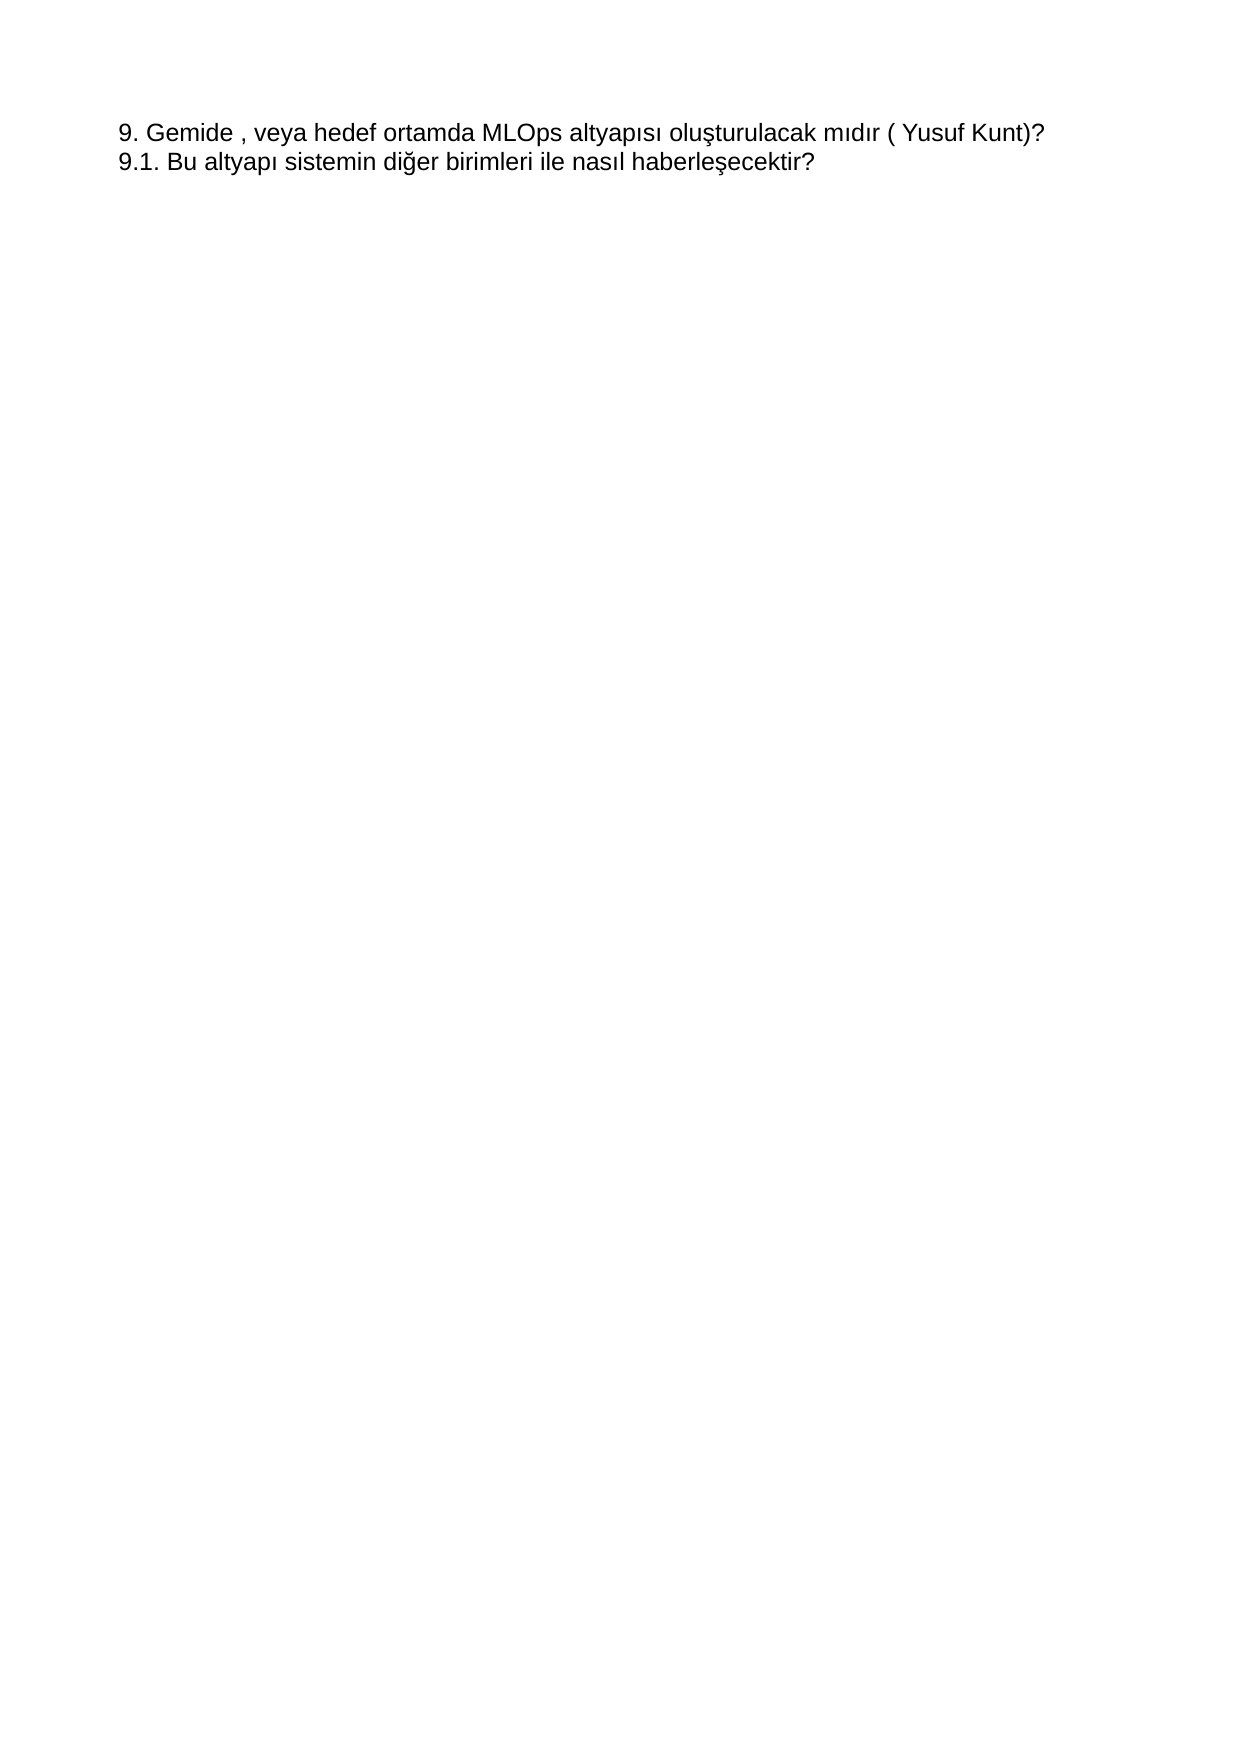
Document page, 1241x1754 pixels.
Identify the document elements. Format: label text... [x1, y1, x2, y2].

text 9. Gemide , veya hedef ortamda MLOps altyapısı oluşturulacak mıdır ( Yusuf Kunt)? 9.1. Bu altyapı sistemin diğer birimleri ile nasıl haberleşecektir? [118, 118, 1122, 262]
